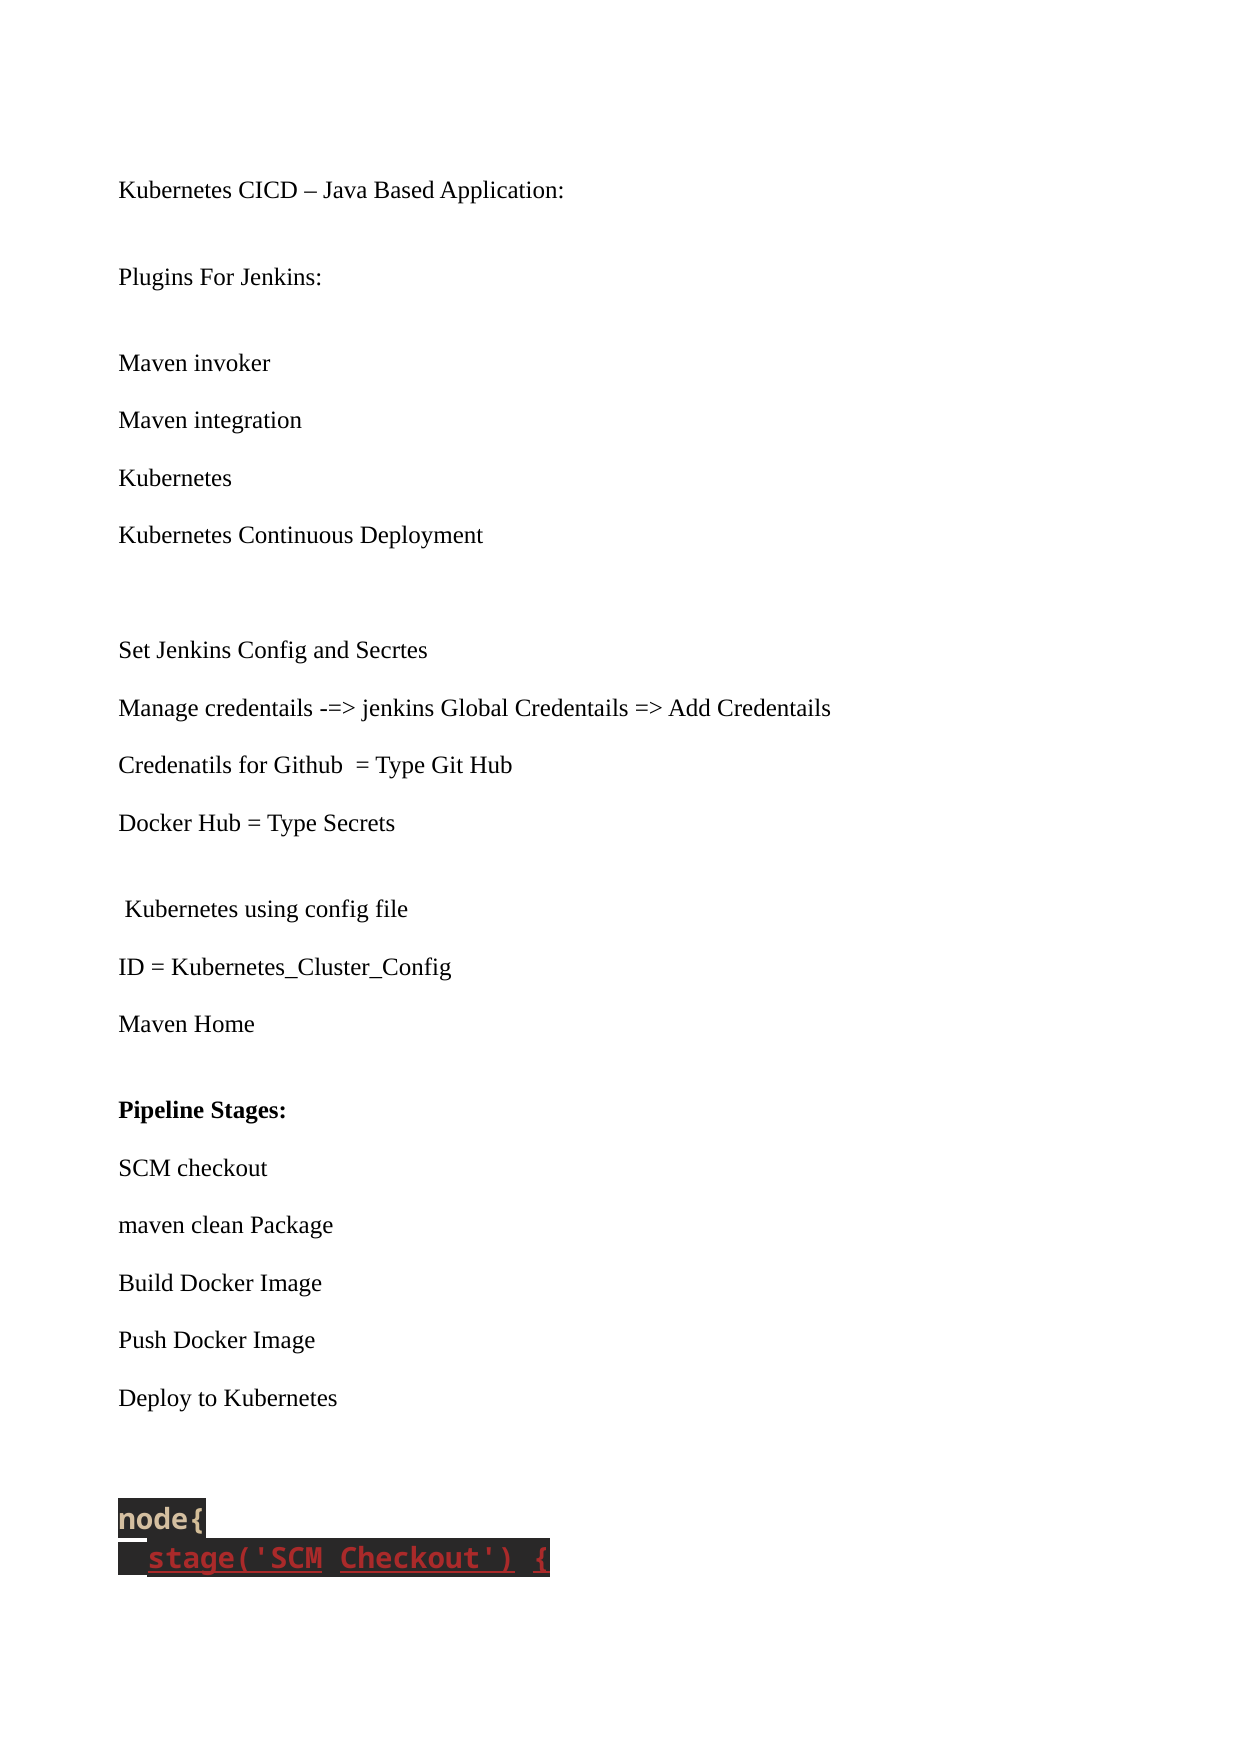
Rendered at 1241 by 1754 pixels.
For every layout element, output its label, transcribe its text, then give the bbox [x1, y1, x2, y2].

text Kubernetes [118, 463, 1122, 492]
text SCM checkout [118, 1153, 1122, 1182]
text Deploy to Kubernetes [118, 1383, 1122, 1412]
text Maven Home [118, 1009, 1122, 1038]
text Set Jenkins Config and Secrtes [118, 636, 1122, 664]
text Build Docker Image [118, 1268, 1122, 1297]
text ID = Kubernetes_Cluster_Config [118, 952, 1122, 981]
text Pipeline Stages: [118, 1096, 1122, 1124]
text Maven integration [118, 406, 1122, 434]
text Maven invoker [118, 348, 1122, 377]
text Push Docker Image [118, 1326, 1122, 1354]
text Kubernetes CICD – Java Based Application: [118, 176, 1122, 204]
text Kubernetes using config file [118, 894, 1122, 923]
text stage('SCM Checkout') { [118, 1538, 1122, 1577]
text node{ [118, 1498, 1122, 1538]
text Manage credentails -=> jenkins Global Credentails => Add Credentails [118, 693, 1122, 722]
text Plugins For Jenkins: [118, 262, 1122, 291]
text Credenatils for Github = Type Git Hub [118, 751, 1122, 779]
text Kubernetes Continuous Deployment [118, 521, 1122, 549]
text Docker Hub = Type Secrets [118, 808, 1122, 837]
text maven clean Package [118, 1211, 1122, 1239]
